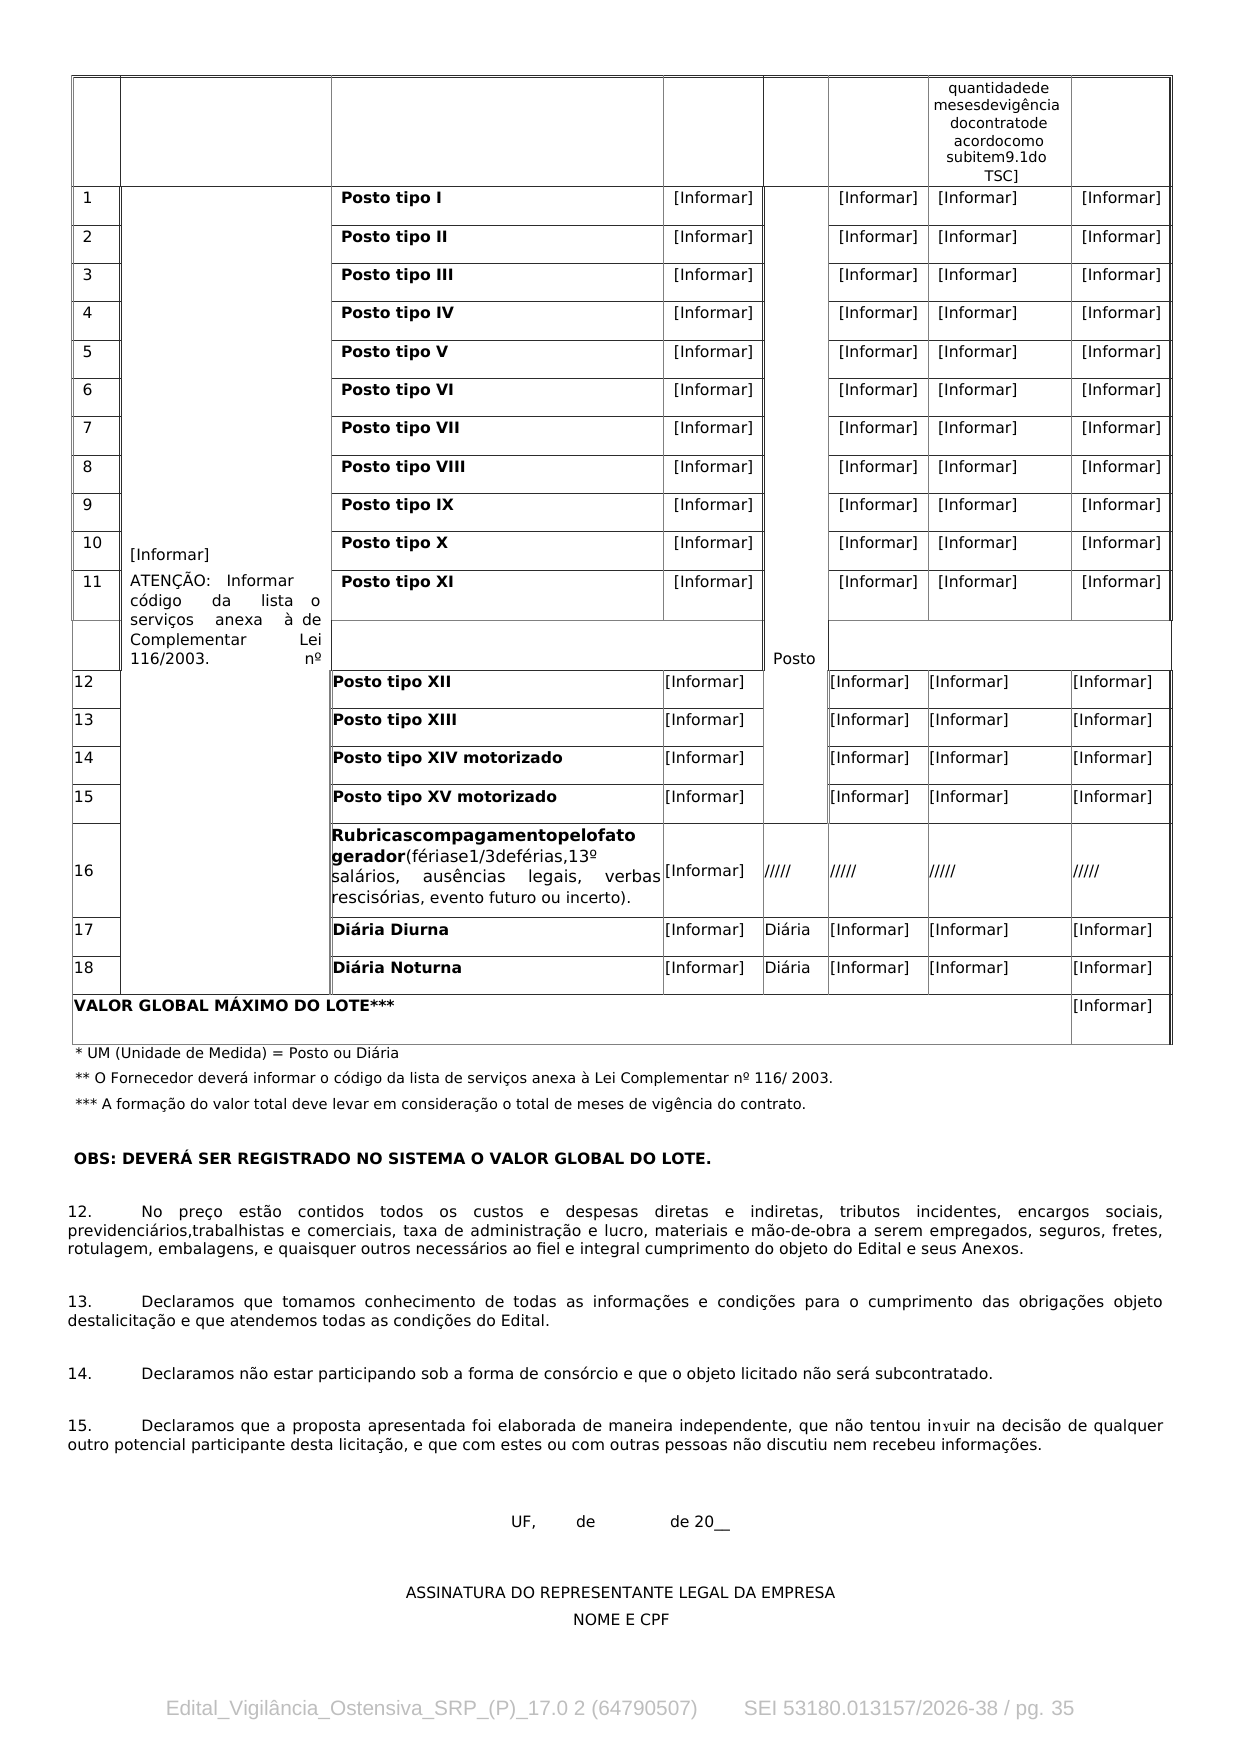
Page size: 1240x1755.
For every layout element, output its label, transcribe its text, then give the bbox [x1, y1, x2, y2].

table_cell ///// [1072, 824, 1169, 917]
table_cell [Informar] [1072, 417, 1169, 454]
table_cell [Informar] [929, 226, 1071, 263]
table_cell Posto tipo VI [332, 379, 663, 416]
table_header [299, 78, 331, 186]
table_cell [Informar] [664, 957, 763, 994]
table_cell [73, 621, 119, 670]
table_cell Diária Diurna [333, 918, 663, 956]
table_cell [Informar] [929, 918, 1071, 956]
table_header [121, 78, 299, 186]
table_cell [Informar] [1072, 957, 1169, 994]
table_cell Posto tipo X [332, 532, 663, 569]
table_cell Posto tipo III [332, 264, 663, 301]
table_cell [Informar] [664, 417, 762, 454]
table_cell [Informar] [664, 571, 762, 620]
table_cell [764, 670, 827, 823]
table_cell [Informar] [829, 264, 928, 301]
table_cell [Informar] [829, 226, 928, 263]
table_cell 10 [74, 532, 119, 569]
table_cell [928, 995, 1071, 1043]
table_cell [121, 670, 329, 994]
table_header [74, 78, 120, 186]
table_cell [Informar] [664, 187, 762, 224]
table_cell [Informar] [1072, 302, 1169, 339]
table_cell Posto tipo XIII [333, 709, 663, 746]
table_cell o de Lei nº [299, 187, 331, 670]
table_header quantidadede mesesdevigência docontratode acordocomo subitem9.1do TSC] [929, 78, 1071, 186]
table_cell 11 [74, 571, 119, 620]
table_cell [Informar] [929, 785, 1071, 823]
table_cell [Informar] [664, 264, 762, 301]
table_cell [Informar] [929, 379, 1071, 416]
table_header [764, 78, 828, 186]
table_cell ///// [929, 824, 1071, 917]
table_cell VALOR GLOBAL MÁXIMO DO LOTE*** [73, 995, 664, 1043]
table_cell [Informar] [1072, 456, 1169, 493]
table_cell 2 [74, 226, 119, 263]
table_cell [Informar] [1072, 785, 1169, 823]
table_cell [Informar] [1072, 995, 1169, 1043]
table_cell [Informar] [664, 226, 762, 263]
table_header [1072, 78, 1169, 186]
list No preço estão contidos todos os custos e despesas diretas e indiretas, tributos incidentes, encargos sociais, previdenciários,trabalhistas e comerciais, taxa de administração e lucro, materiais e mão-de-obra a serem empregados, seguros, fretes, rotulagem, embalagens, e quaisquer outros necessários ao fiel e integral cumprimento do objeto do Edital e seus Anexos. [67, 1203, 1165, 1258]
table_cell [Informar] [1072, 709, 1169, 746]
table_cell Diária Noturna [333, 957, 663, 994]
table_cell Posto tipo XII [333, 671, 663, 708]
table_cell Posto tipo XI [332, 571, 663, 620]
text *** A formação do valor total deve levar em consideração o total de meses de vigência do contrato. [75, 1096, 1167, 1113]
table_cell [Informar] [929, 494, 1071, 531]
table_cell Posto tipo IX [332, 494, 663, 531]
text * UM (Unidade de Medida) = Posto ou Diária [75, 1045, 1167, 1062]
table_cell [Informar] [664, 709, 763, 746]
table_cell [Informar] [664, 671, 763, 708]
table_cell 14 [73, 747, 120, 784]
table_cell [Informar] [664, 747, 763, 784]
table_cell Posto tipo VIII [332, 456, 663, 493]
table_cell [763, 995, 829, 1043]
table_header [332, 78, 663, 186]
table_cell [829, 995, 928, 1043]
table_cell [Informar] [1072, 671, 1169, 708]
table_cell [Informar] [929, 456, 1071, 493]
text ASSINATURA DO REPRESENTANTE LEGAL DA EMPRESA NOME E CPF [382, 1584, 859, 1629]
table_cell Posto tipo II [332, 226, 663, 263]
table_cell [Informar] [1072, 571, 1169, 620]
table_cell 5 [74, 341, 119, 378]
text OBS: DEVERÁ SER REGISTRADO NO SISTEMA O VALOR GLOBAL DO LOTE. [74, 1149, 1165, 1168]
table_cell Posto tipo XIV motorizado [333, 747, 663, 784]
table_cell [Informar] [664, 302, 762, 339]
table_cell Rubricascompagamentopelofato gerador(fériase1/3deférias,13º salários, ausências legais, verbas rescisórias, evento futuro ou incerto). [333, 824, 663, 917]
table_cell [Informar] [929, 187, 1071, 224]
table_cell [Informar] [1072, 532, 1169, 569]
table_cell 3 [74, 264, 119, 301]
table_cell ///// [829, 824, 928, 917]
table_cell [332, 621, 762, 670]
table_cell [Informar] [829, 187, 928, 224]
table_cell [Informar] [929, 532, 1071, 569]
table_cell [Informar] [829, 417, 928, 454]
table_cell Posto tipo VII [332, 417, 663, 454]
text ** O Fornecedor deverá informar o código da lista de serviços anexa à Lei Complementar nº 116/ 2003. [75, 1070, 1167, 1087]
table_cell Diária [764, 918, 828, 956]
table_cell Posto [765, 187, 828, 670]
table_cell [Informar] [829, 918, 928, 956]
table_cell [Informar] [829, 571, 928, 620]
table_cell [Informar] [664, 532, 762, 569]
table_cell Posto tipo IV [332, 302, 663, 339]
table_cell 17 [73, 918, 120, 956]
table_cell Posto tipo I [332, 187, 663, 224]
table_cell [Informar] [829, 494, 928, 531]
table_cell [Informar] [929, 957, 1071, 994]
table_cell [Informar] ATENÇÃO: Informar código da lista serviços anexa à Complementar 116/2003. [122, 187, 299, 670]
table_cell 13 [73, 709, 120, 746]
table_cell [Informar] [664, 785, 763, 823]
table_cell [Informar] [664, 456, 762, 493]
table_cell 15 [73, 785, 120, 823]
table_cell [Informar] [1072, 379, 1169, 416]
table_cell [Informar] [929, 417, 1071, 454]
table_cell 9 [74, 494, 119, 531]
table_cell 4 [74, 302, 119, 339]
table_cell [Informar] [830, 747, 928, 784]
table_cell [Informar] [929, 747, 1071, 784]
table_cell [Informar] [664, 341, 762, 378]
table_cell [Informar] [664, 379, 762, 416]
table_cell 6 [74, 379, 119, 416]
table_cell [Informar] [829, 379, 928, 416]
table_cell [Informar] [1072, 747, 1169, 784]
table_cell [Informar] [929, 302, 1071, 339]
table_cell [Informar] [1072, 264, 1169, 301]
table_cell [Informar] [664, 824, 763, 917]
table_cell [Informar] [830, 671, 928, 708]
table_cell [Informar] [1072, 226, 1169, 263]
table_cell [Informar] [1072, 341, 1169, 378]
table_cell [829, 621, 1171, 670]
table_header [829, 78, 928, 186]
table_cell [Informar] [664, 494, 762, 531]
table_cell [Informar] [929, 671, 1071, 708]
table_cell [Informar] [830, 709, 928, 746]
table_cell [Informar] [829, 456, 928, 493]
list Declaramos que a proposta apresentada foi elaborada de maneira independente, que não tentou inuir na decisão de qualquer outro potencial participante desta licitação, e que com estes ou com outras pessoas não discutiu nem recebeu informações. [67, 1417, 1165, 1454]
table_cell [Informar] [1072, 494, 1169, 531]
table_cell [Informar] [829, 302, 928, 339]
table_cell [Informar] [929, 341, 1071, 378]
table_cell [Informar] [929, 709, 1071, 746]
table_cell [Informar] [1072, 918, 1169, 956]
table_cell Posto tipo XV motorizado [333, 785, 663, 823]
list Declaramos que tomamos conhecimento de todas as informações e condições para o cumprimento das obrigações objeto destalicitação e que atendemos todas as condições do Edital. [67, 1293, 1165, 1330]
table_cell 8 [74, 456, 119, 493]
table_cell [Informar] [830, 785, 928, 823]
table_cell Posto tipo V [332, 341, 663, 378]
text UF, de de 20__ [67, 1505, 1183, 1533]
table_cell Diária [764, 957, 828, 994]
table_cell [Informar] [829, 532, 928, 569]
table_cell [664, 995, 763, 1043]
table_cell 7 [74, 417, 119, 454]
table_cell [Informar] [929, 264, 1071, 301]
table_cell [Informar] [929, 571, 1071, 620]
table_cell [Informar] [664, 918, 763, 956]
table_cell [Informar] [829, 957, 928, 994]
table_cell 18 [73, 957, 120, 994]
table_cell [Informar] [1072, 187, 1169, 224]
table_cell 12 [73, 671, 120, 708]
table_cell 16 [73, 824, 120, 917]
table_cell ///// [764, 824, 828, 917]
table_cell 1 [74, 187, 119, 224]
list Declaramos não estar participando sob a forma de consórcio e que o objeto licitado não será subcontratado. [67, 1364, 1165, 1383]
table_header [664, 78, 763, 186]
table_cell [Informar] [829, 341, 928, 378]
